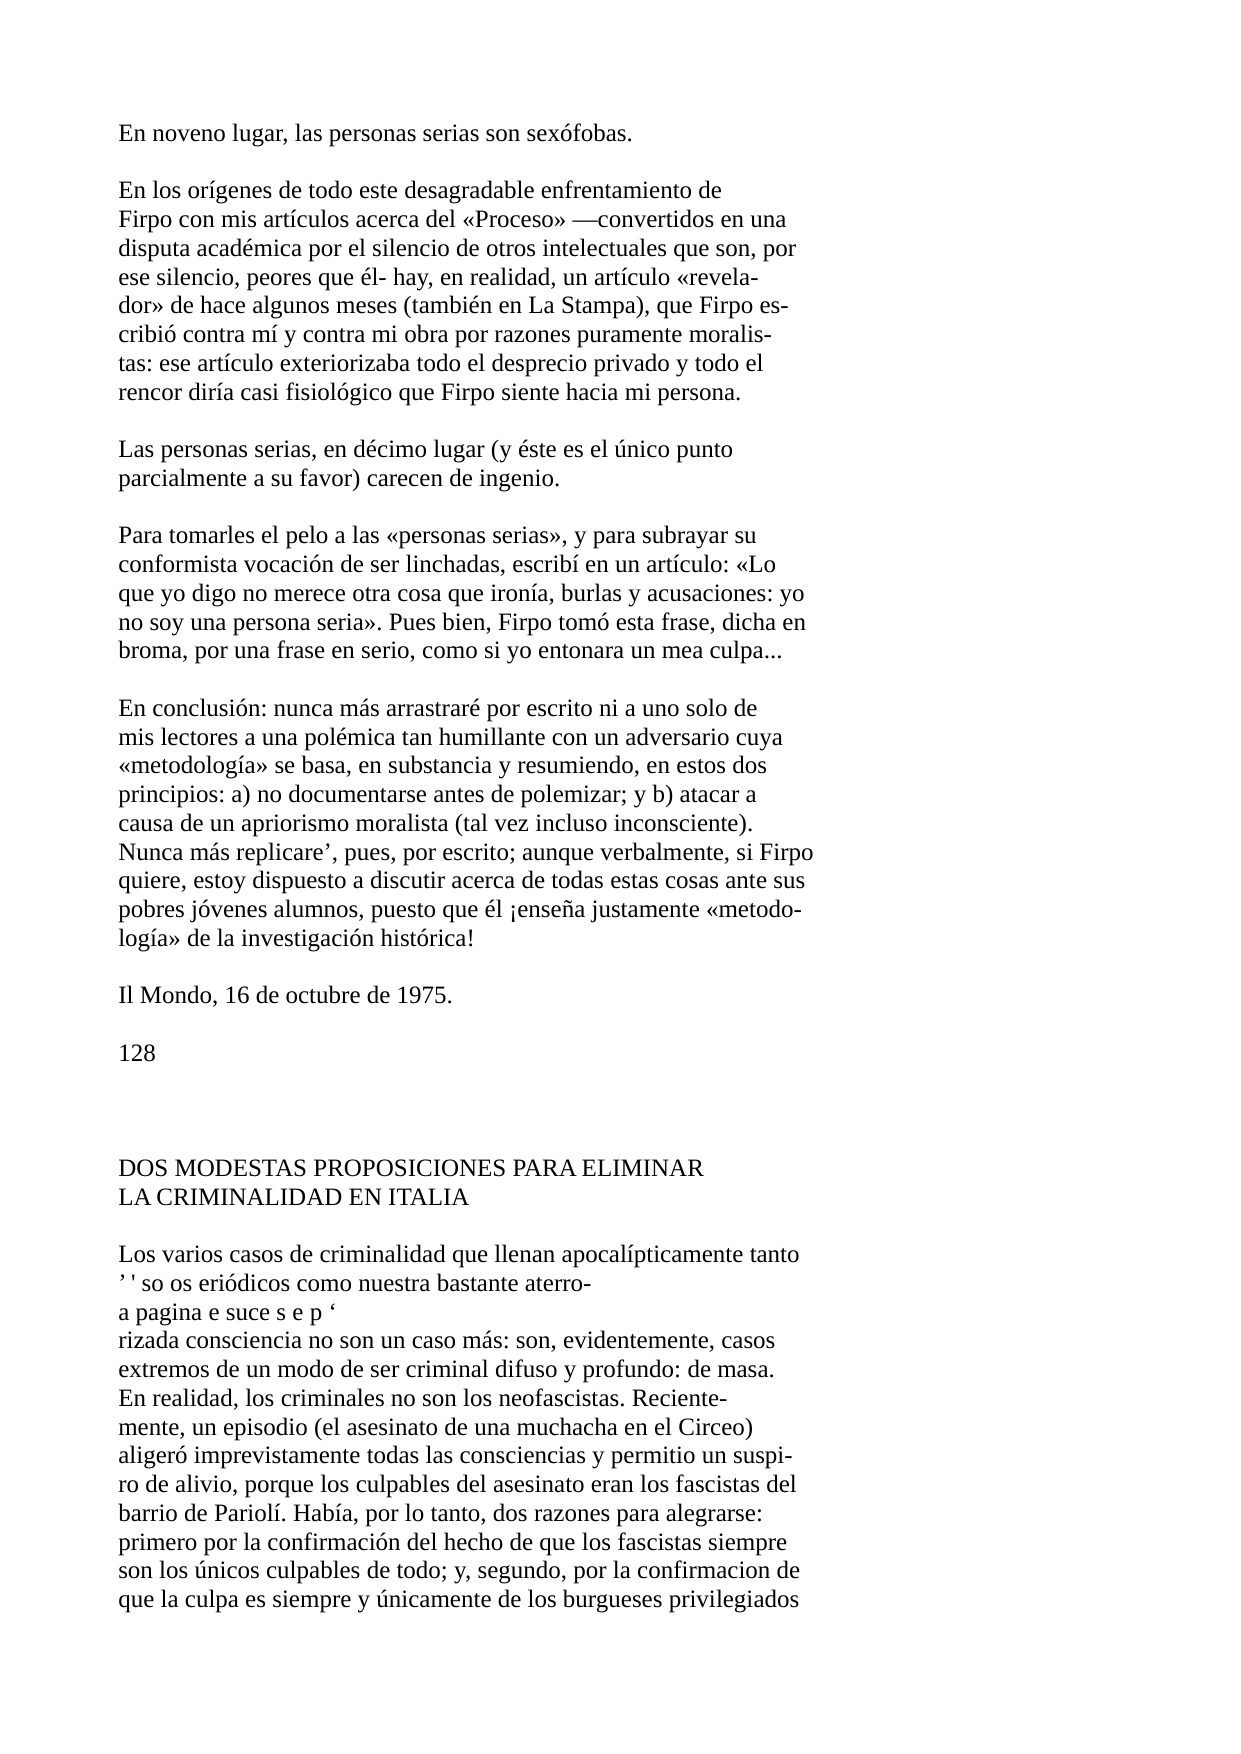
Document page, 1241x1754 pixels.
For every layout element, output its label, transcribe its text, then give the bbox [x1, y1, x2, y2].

text Firpo con mis artículos acerca del «Proceso» —convertidos en una [118, 204, 1122, 233]
text Para tomarles el pelo a las «personas serias», y para subrayar su [118, 521, 1122, 549]
text «metodología» se basa, en substancia y resumiendo, en estos dos [118, 751, 1122, 779]
text logía» de la investigación histórica! [118, 923, 1122, 952]
text dor» de hace algunos meses (también en La Stampa), que Firpo es- [118, 291, 1122, 319]
text rencor diría casi fisiológico que Firpo siente hacia mi persona. [118, 377, 1122, 406]
text broma, por una frase en serio, como si yo entonara un mea culpa... [118, 636, 1122, 664]
text que yo digo no merece otra cosa que ironía, burlas y acusaciones: yo [118, 578, 1122, 607]
text mente, un episodio (el asesinato de una muchacha en el Circeo) [118, 1412, 1122, 1441]
text causa de un apriorismo moralista (tal vez incluso inconsciente). [118, 808, 1122, 837]
text barrio de Pariolí. Había, por lo tanto, dos razones para alegrarse: [118, 1498, 1122, 1527]
text disputa académica por el silencio de otros intelectuales que son, por [118, 233, 1122, 262]
text DOS MODESTAS PROPOSICIONES PARA ELIMINAR [118, 1153, 1122, 1182]
text pobres jóvenes alumnos, puesto que él ¡enseña justamente «metodo- [118, 894, 1122, 923]
text ro de alivio, porque los culpables del asesinato eran los fascistas del [118, 1469, 1122, 1498]
text a pagina e suce s e p ‘ [118, 1297, 1122, 1326]
text son los únicos culpables de todo; y, segundo, por la confirmacion de [118, 1556, 1122, 1584]
text Las personas serias, en décimo lugar (y éste es el único punto [118, 434, 1122, 463]
text que la culpa es siempre y únicamente de los burgueses privilegiados [118, 1584, 1122, 1613]
text mis lectores a una polémica tan humillante con un adversario cuya [118, 722, 1122, 751]
text primero por la confirmación del hecho de que los fascistas siempre [118, 1527, 1122, 1556]
text ese silencio, peores que él- hay, en realidad, un artículo «revela- [118, 262, 1122, 291]
text En conclusión: nunca más arrastraré por escrito ni a uno solo de [118, 693, 1122, 722]
text En noveno lugar, las personas serias son sexófobas. [118, 118, 1122, 147]
text quiere, estoy dispuesto a discutir acerca de todas estas cosas ante sus [118, 866, 1122, 894]
text 128 [118, 1038, 1122, 1067]
text rizada consciencia no son un caso más: son, evidentemente, casos [118, 1326, 1122, 1354]
text aligeró imprevistamente todas las consciencias y permitio un suspi- [118, 1441, 1122, 1469]
text conformista vocación de ser linchadas, escribí en un artículo: «Lo [118, 549, 1122, 578]
text Il Mondo, 16 de octubre de 1975. [118, 981, 1122, 1009]
text Los varios casos de criminalidad que llenan apocalípticamente tanto [118, 1239, 1122, 1268]
text cribió contra mí y contra mi obra por razones puramente moralis- [118, 319, 1122, 348]
text parcialmente a su favor) carecen de ingenio. [118, 463, 1122, 492]
text no soy una persona seria». Pues bien, Firpo tomó esta frase, dicha en [118, 607, 1122, 636]
text ’ ' so os eriódicos como nuestra bastante aterro- [118, 1268, 1122, 1297]
text tas: ese artículo exteriorizaba todo el desprecio privado y todo el [118, 348, 1122, 377]
text LA CRIMINALIDAD EN ITALIA [118, 1182, 1122, 1211]
text En realidad, los criminales no son los neofascistas. Reciente- [118, 1383, 1122, 1412]
text principios: a) no documentarse antes de polemizar; y b) atacar a [118, 779, 1122, 808]
text extremos de un modo de ser criminal difuso y profundo: de masa. [118, 1354, 1122, 1383]
text En los orígenes de todo este desagradable enfrentamiento de [118, 176, 1122, 204]
text Nunca más replicare’, pues, por escrito; aunque verbalmente, si Firpo [118, 837, 1122, 866]
